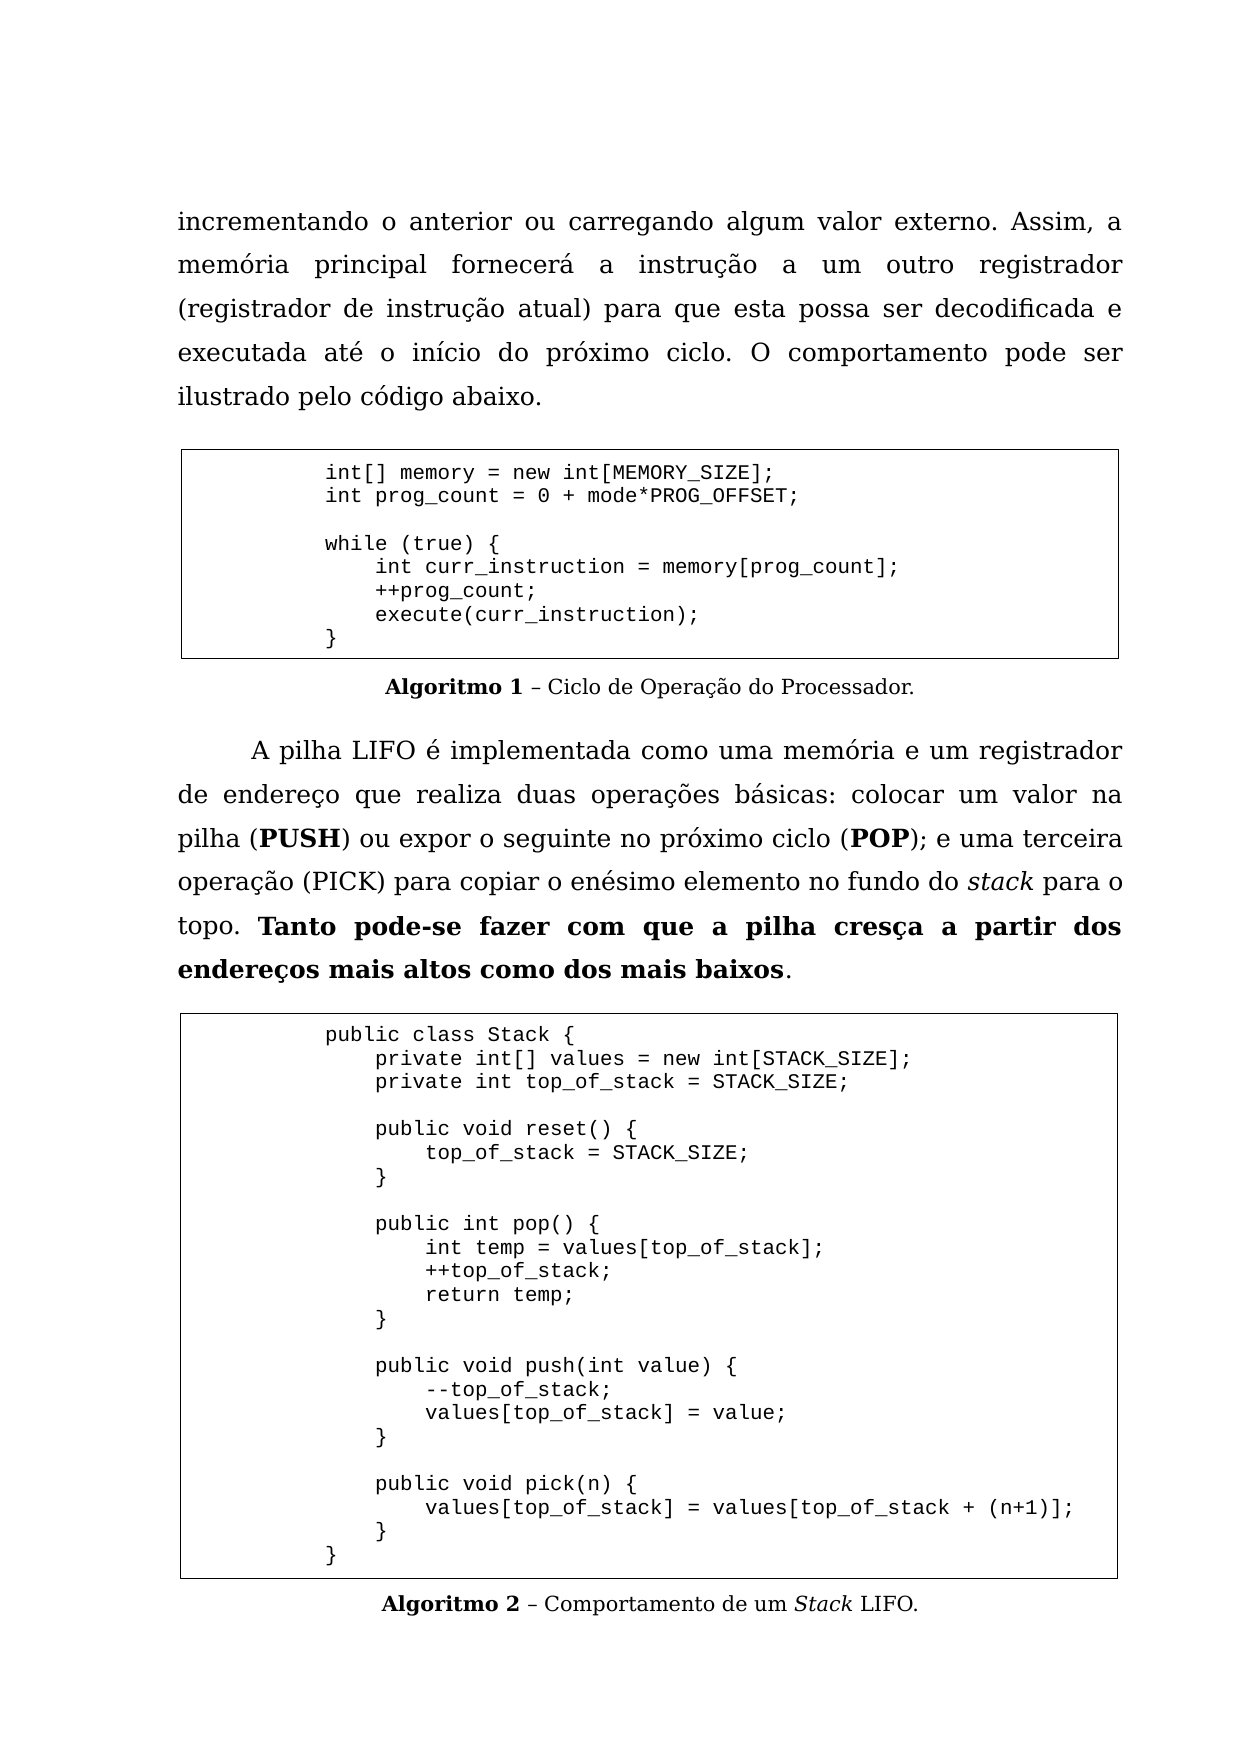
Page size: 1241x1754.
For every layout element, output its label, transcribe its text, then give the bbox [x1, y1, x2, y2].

text top_of_stack = STACK_SIZE; [325, 1142, 1117, 1166]
text [1118, 1166, 1123, 1189]
text private int top_of_stack = STACK_SIZE; [325, 1071, 1117, 1095]
text public class Stack { [325, 1024, 1117, 1047]
text [1118, 1544, 1123, 1568]
text Algoritmo 1 – Ciclo de Operação do Processador. [177, 675, 1123, 700]
text ++top_of_stack; [325, 1260, 1117, 1284]
text ++prog_count; [325, 580, 1118, 604]
text public int pop() { [325, 1213, 1117, 1237]
text public void reset() { [325, 1118, 1117, 1142]
text public void push(int value) { [325, 1355, 1117, 1378]
text execute(curr_instruction); [325, 604, 1118, 627]
text int temp = values[top_of_stack]; [325, 1237, 1117, 1260]
text while (true) { [325, 533, 1118, 556]
text --top_of_stack; [325, 1378, 1117, 1402]
text A pilha LIFO é implementada como uma memória e um registrador de endereço que realiza duas operações básicas: colocar um valor na pilha (PUSH) ou expor o seguinte no próximo ciclo (POP); e uma terceira operação (PICK) para copiar o enésimo elemento no fundo do stack para o topo. Tanto pode-se fazer com que a pilha cresça a partir dos endereços mais altos como dos mais baixos. [177, 736, 1123, 985]
text values[top_of_stack] = values[top_of_stack + (n+1)]; [325, 1497, 1117, 1520]
text [1118, 1308, 1123, 1331]
text [1118, 1426, 1123, 1449]
text return temp; [325, 1284, 1117, 1308]
text incrementando o anterior ou carregando algum valor externo. Assim, a memória principal fornecerá a instrução a um outro registrador (registrador de instrução atual) para que esta possa ser decodificada e executada até o início do próximo ciclo. O comportamento pode ser ilustrado pelo código abaixo. [177, 207, 1123, 411]
text Algoritmo 2 – Comportamento de um Stack LIFO. [177, 1592, 1123, 1616]
text private int[] values = new int[STACK_SIZE]; [325, 1047, 1117, 1071]
text values[top_of_stack] = value; [325, 1402, 1117, 1426]
text int prog_count = 0 + mode*PROG_OFFSET; [325, 485, 1118, 509]
text public void pick(n) { [325, 1473, 1117, 1497]
text } [325, 1520, 1117, 1544]
text } [325, 1308, 1117, 1331]
text int[] memory = new int[MEMORY_SIZE]; [325, 462, 1118, 485]
text int curr_instruction = memory[prog_count]; [325, 556, 1118, 580]
text [1118, 1520, 1123, 1544]
text } [325, 1166, 1117, 1189]
text } [325, 1544, 1117, 1568]
text } [325, 627, 1118, 651]
text } [325, 1426, 1117, 1449]
text [1119, 627, 1123, 651]
